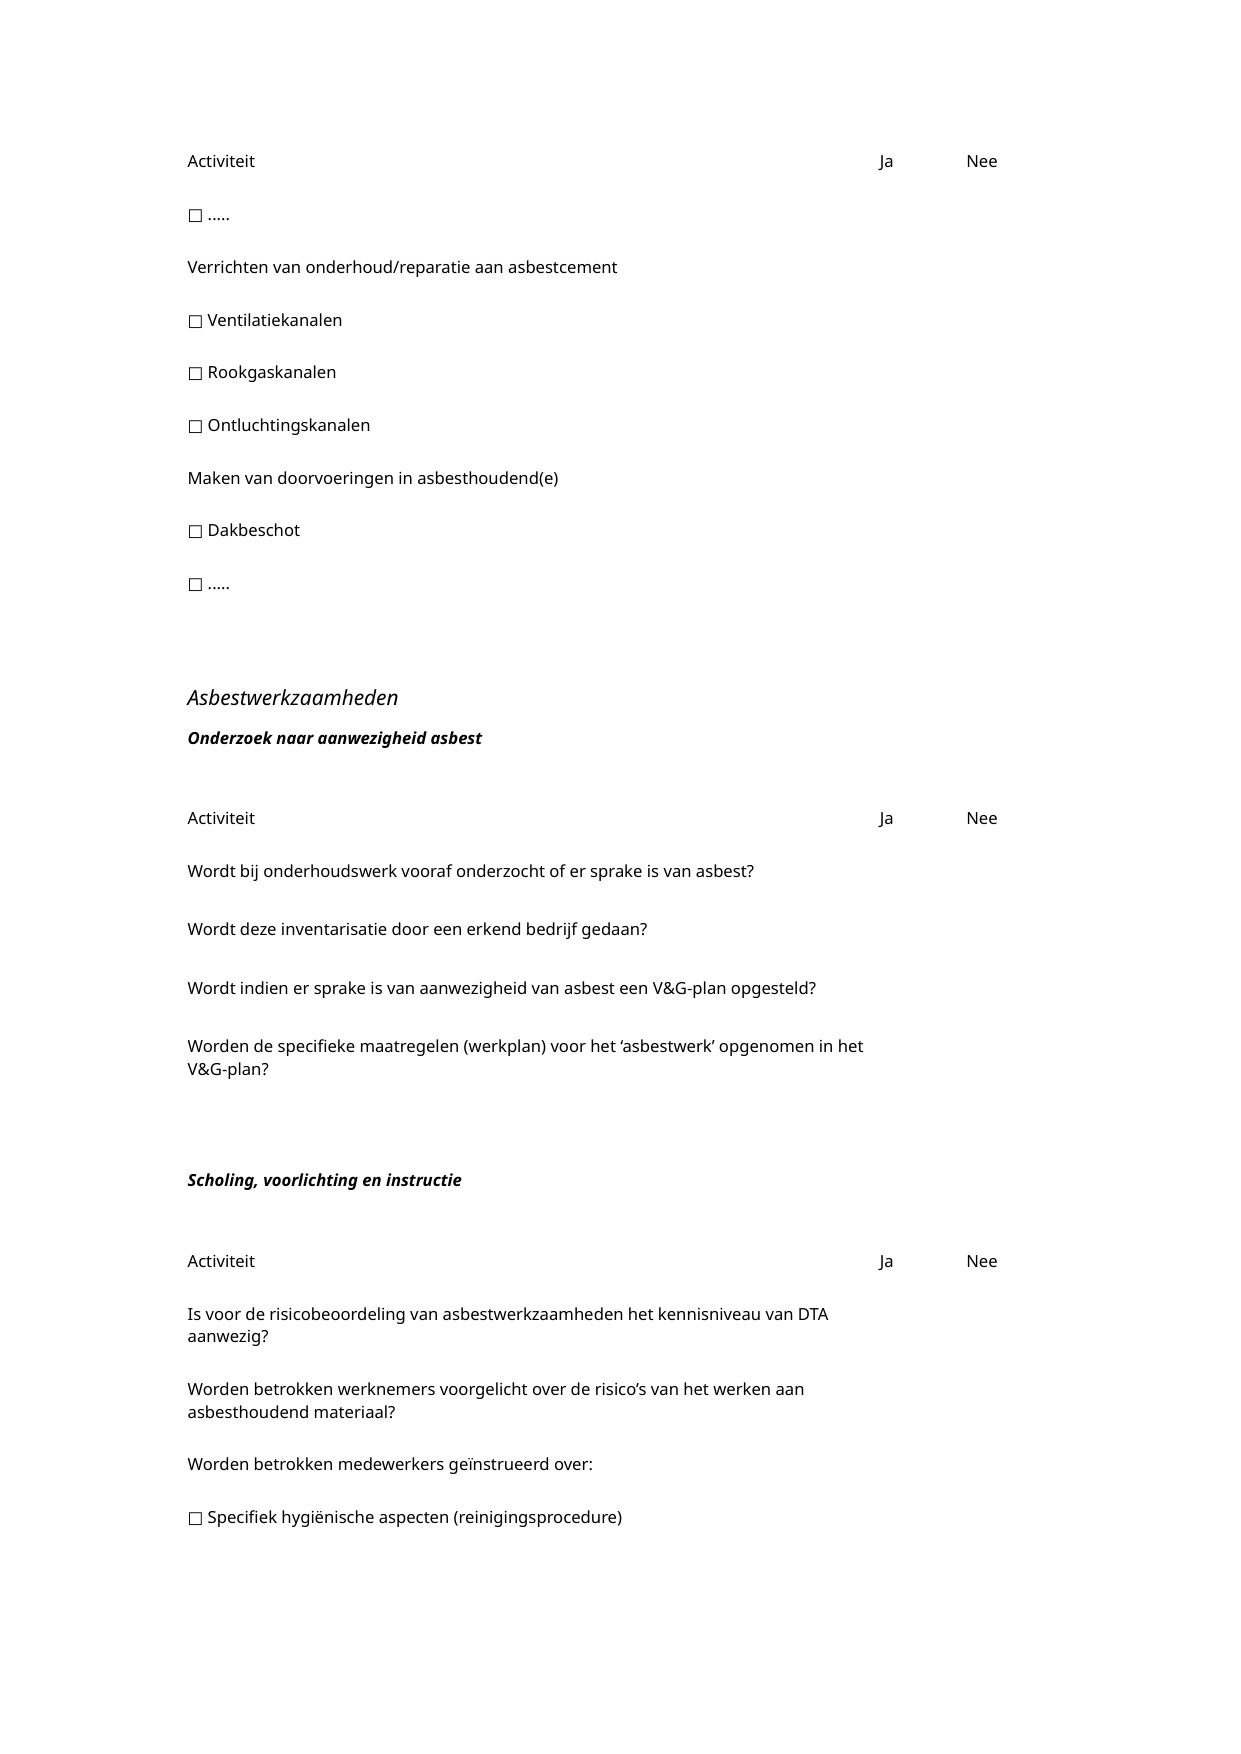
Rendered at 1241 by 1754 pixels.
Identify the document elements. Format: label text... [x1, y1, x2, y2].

table_cell [966, 1453, 1053, 1558]
table_cell [966, 203, 1053, 255]
table_cell □ ..... [188, 203, 879, 255]
table_cell Wordt bij onderhoudswerk vooraf onderzocht of er sprake is van asbest? [188, 860, 879, 918]
table_cell Worden betrokken medewerkers geïnstrueerd over: □ Specifiek hygiënische aspecten (reinigingsprocedure) [188, 1453, 879, 1558]
table_cell [880, 1378, 966, 1453]
table_cell [880, 1302, 966, 1377]
table_header Activiteit [188, 807, 879, 859]
table_cell [880, 1035, 966, 1110]
table_header Nee [966, 150, 1053, 203]
table_cell [880, 918, 966, 976]
table_cell [880, 203, 966, 255]
table_cell [966, 1378, 1053, 1453]
table_cell [880, 976, 966, 1035]
table_cell [880, 860, 966, 918]
table_cell [966, 255, 1053, 466]
table_header Nee [966, 1249, 1053, 1302]
table_cell [880, 255, 966, 466]
text Onderzoek naar aanwezigheid asbest [187, 726, 1053, 749]
table_cell Wordt deze inventarisatie door een erkend bedrijf gedaan? [188, 918, 879, 976]
table_cell [966, 976, 1053, 1035]
text Asbestwerkzaamheden [187, 683, 1053, 711]
table_header Activiteit [188, 150, 879, 203]
table_header Ja [880, 1249, 966, 1302]
table_cell Worden betrokken werknemers voorgelicht over de risico’s van het werken aan asbesthoudend materiaal? [188, 1378, 879, 1453]
table_cell Maken van doorvoeringen in asbesthoudend(e) □ Dakbeschot □ ..... [188, 466, 879, 624]
table_cell Wordt indien er sprake is van aanwezigheid van asbest een V&G-plan opgesteld? [188, 976, 879, 1035]
table_cell Verrichten van onderhoud/reparatie aan asbestcement □ Ventilatiekanalen □ Rookgaskanalen □ Ontluchtingskanalen [188, 255, 879, 466]
table_cell [966, 466, 1053, 624]
table_cell [966, 1035, 1053, 1110]
table_cell Worden de specifieke maatregelen (werkplan) voor het ‘asbestwerk’ opgenomen in het V&G-plan? [188, 1035, 879, 1110]
table_cell [966, 860, 1053, 918]
text Scholing, voorlichting en instructie [187, 1169, 1053, 1191]
table_cell [880, 466, 966, 624]
table_cell [880, 1453, 966, 1558]
table_header Nee [966, 807, 1053, 859]
table_cell Is voor de risicobeoordeling van asbestwerkzaamheden het kennisniveau van DTA aanwezig? [188, 1302, 879, 1377]
table_header Ja [880, 807, 966, 859]
table_cell [966, 1302, 1053, 1377]
table_header Ja [880, 150, 966, 203]
table_cell [966, 918, 1053, 976]
table_header Activiteit [188, 1249, 879, 1302]
